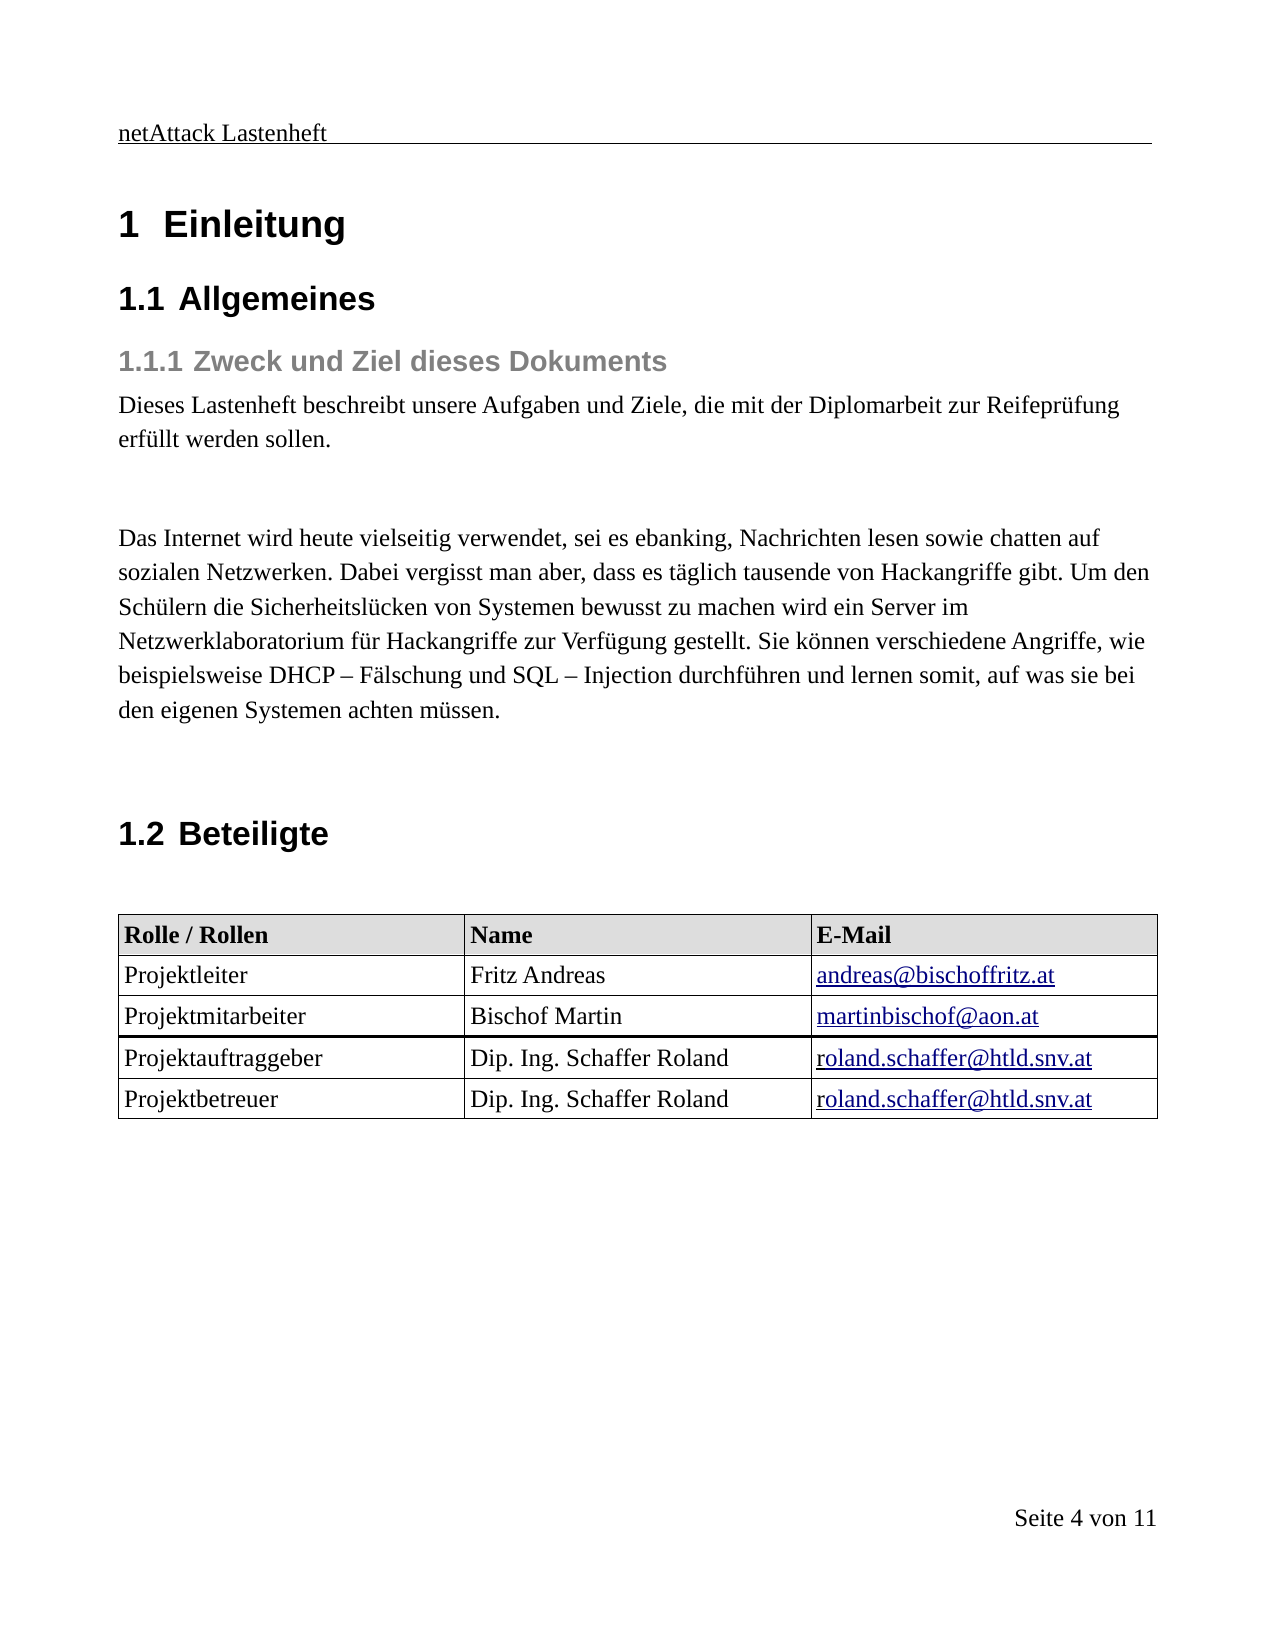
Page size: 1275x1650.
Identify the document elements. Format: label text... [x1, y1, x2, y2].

table_cell Projektleiter [119, 956, 464, 995]
table_cell martinbischof@aon.at [812, 996, 1157, 1035]
table_header Rolle / Rollen [119, 915, 464, 954]
subtitle Einleitung [118, 201, 1157, 245]
table_cell Projektauftraggeber [119, 1038, 464, 1078]
table_header Name [465, 915, 811, 954]
table_cell roland.schaffer@htld.snv.at [812, 1079, 1157, 1118]
table_cell Dip. Ing. Schaffer Roland [465, 1079, 811, 1118]
table_cell Dip. Ing. Schaffer Roland [465, 1038, 811, 1078]
table_cell Projektmitarbeiter [119, 996, 464, 1035]
table_cell roland.schaffer@htld.snv.at [812, 1038, 1157, 1078]
subtitle Zweck und Ziel dieses Dokuments [118, 344, 1157, 378]
subtitle Beteiligte [118, 814, 1157, 853]
text Das Internet wird heute vielseitig verwendet, sei es ebanking, Nachrichten lesen sowie chatten auf sozialen Netzwerken. Dabei vergisst man aber, dass es täglich tausende von Hackangriffe gibt. Um den Schülern die Sicherheitslücken von Systemen bewusst zu machen wird ein Server im Netzwerklaboratorium für Hackangriffe zur Verfügung gestellt. Sie können verschiedene Angriffe, wie beispielsweise DHCP – Fälschung und SQL – Injection durchführen und lernen somit, auf was sie bei den eigenen Systemen achten müssen. [118, 523, 1157, 724]
subtitle Allgemeines [118, 278, 1157, 317]
text Dieses Lastenheft beschreibt unsere Aufgaben und Ziele, die mit der Diplomarbeit zur Reifeprüfung erfüllt werden sollen. [118, 390, 1157, 453]
table_cell Projektbetreuer [119, 1079, 464, 1118]
table_cell Fritz Andreas [465, 956, 811, 995]
table_header E-Mail [812, 915, 1157, 954]
table_cell andreas@bischoffritz.at [812, 956, 1157, 995]
table_cell Bischof Martin [465, 996, 811, 1035]
